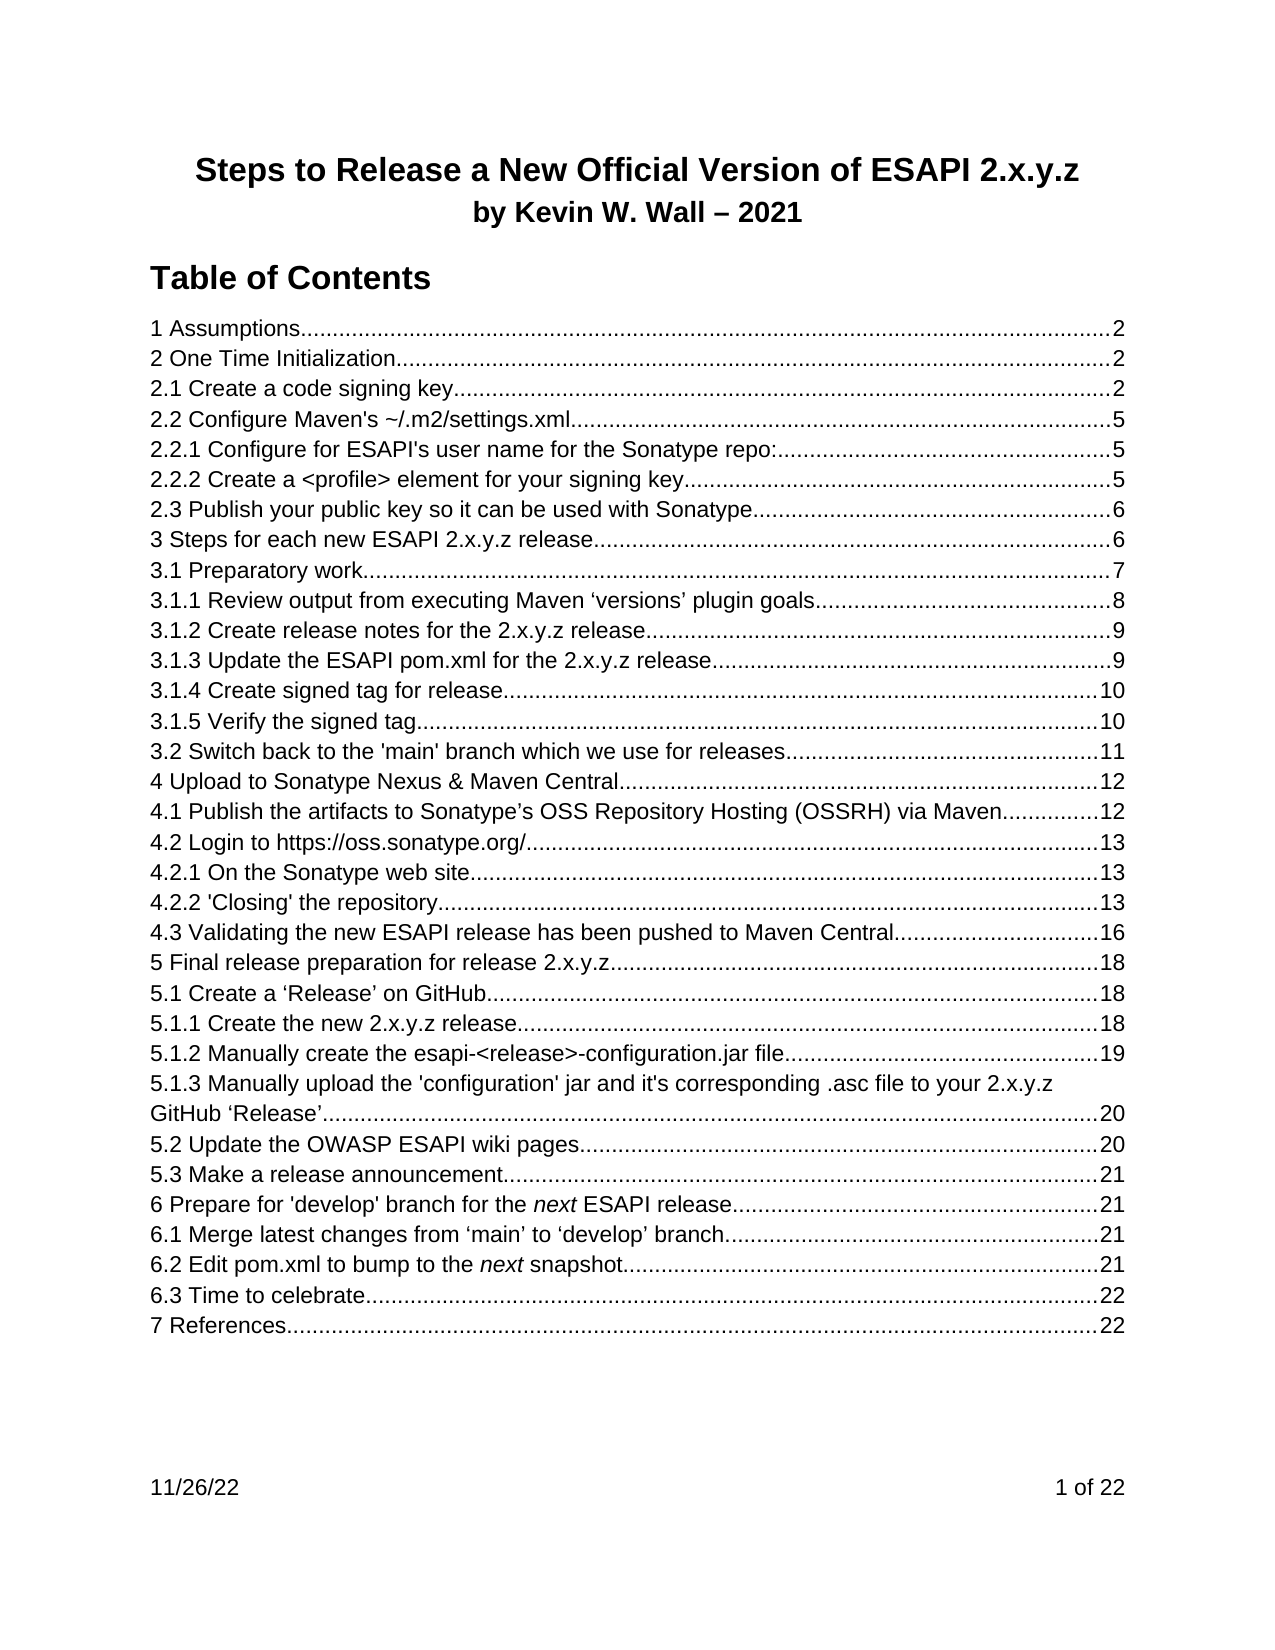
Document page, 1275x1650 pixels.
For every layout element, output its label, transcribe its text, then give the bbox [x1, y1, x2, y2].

title Steps to Release a New Official Version of ESAPI 2.x.y.z [150, 150, 1125, 188]
text 3.1.3 Update the ESAPI pom.xml for the 2.x.y.z release 9 [150, 647, 1125, 673]
text 5.1.3 Manually upload the 'configuration' jar and it's corresponding .asc file to your 2.x.y.z GitHub ‘Release’. 20 [150, 1070, 1125, 1127]
text 4.3 Validating the new ESAPI release has been pushed to Maven Central 16 [150, 919, 1125, 945]
text 5.1 Create a ‘Release’ on GitHub 18 [150, 979, 1125, 1006]
text 3 Steps for each new ESAPI 2.x.y.z release 6 [150, 526, 1125, 553]
text 3.1 Preparatory work 7 [150, 557, 1125, 583]
text 3.1.4 Create signed tag for release 10 [150, 677, 1125, 704]
text 2.2 Configure Maven's ~/.m2/settings.xml 5 [150, 406, 1125, 432]
text 3.1.1 Review output from executing Maven ‘versions’ plugin goals 8 [150, 587, 1125, 613]
text 5 Final release preparation for release 2.x.y.z 18 [150, 949, 1125, 976]
text 3.2 Switch back to the 'main' branch which we use for releases 11 [150, 738, 1125, 764]
text 7 References 22 [150, 1312, 1125, 1338]
text 2.1 Create a code signing key 2 [150, 375, 1125, 402]
subtitle Table of Contents [150, 258, 1125, 297]
text 4.1 Publish the artifacts to Sonatype’s OSS Repository Hosting (OSSRH) via Maven 12 [150, 798, 1125, 824]
text 2.3 Publish your public key so it can be used with Sonatype 6 [150, 496, 1125, 522]
text 4.2.1 On the Sonatype web site 13 [150, 859, 1125, 885]
text 2.2.2 Create a <profile> element for your signing key 5 [150, 466, 1125, 492]
text 5.3 Make a release announcement 21 [150, 1161, 1125, 1187]
text 3.1.5 Verify the signed tag 10 [150, 708, 1125, 734]
text 2 One Time Initialization 2 [150, 345, 1125, 371]
text 4 Upload to Sonatype Nexus & Maven Central 12 [150, 768, 1125, 794]
text 6.1 Merge latest changes from ‘main’ to ‘develop’ branch. 21 [150, 1221, 1125, 1247]
text 5.2 Update the OWASP ESAPI wiki pages 20 [150, 1131, 1125, 1157]
text 4.2.2 'Closing' the repository 13 [150, 889, 1125, 915]
text 3.1.2 Create release notes for the 2.x.y.z release 9 [150, 617, 1125, 643]
text 5.1.1 Create the new 2.x.y.z release 18 [150, 1010, 1125, 1036]
text by Kevin W. Wall – 2021 [150, 195, 1125, 228]
text 6.3 Time to celebrate 22 [150, 1282, 1125, 1308]
text 6.2 Edit pom.xml to bump to the next snapshot 21 [150, 1251, 1125, 1278]
text 6 Prepare for 'develop' branch for the next ESAPI release 21 [150, 1191, 1125, 1217]
text 1 Assumptions 2 [150, 315, 1125, 341]
text 2.2.1 Configure for ESAPI's user name for the Sonatype repo: 5 [150, 436, 1125, 462]
text 5.1.2 Manually create the esapi-<release>-configuration.jar file 19 [150, 1040, 1125, 1066]
text 4.2 Login to https://oss.sonatype.org/ 13 [150, 828, 1125, 855]
